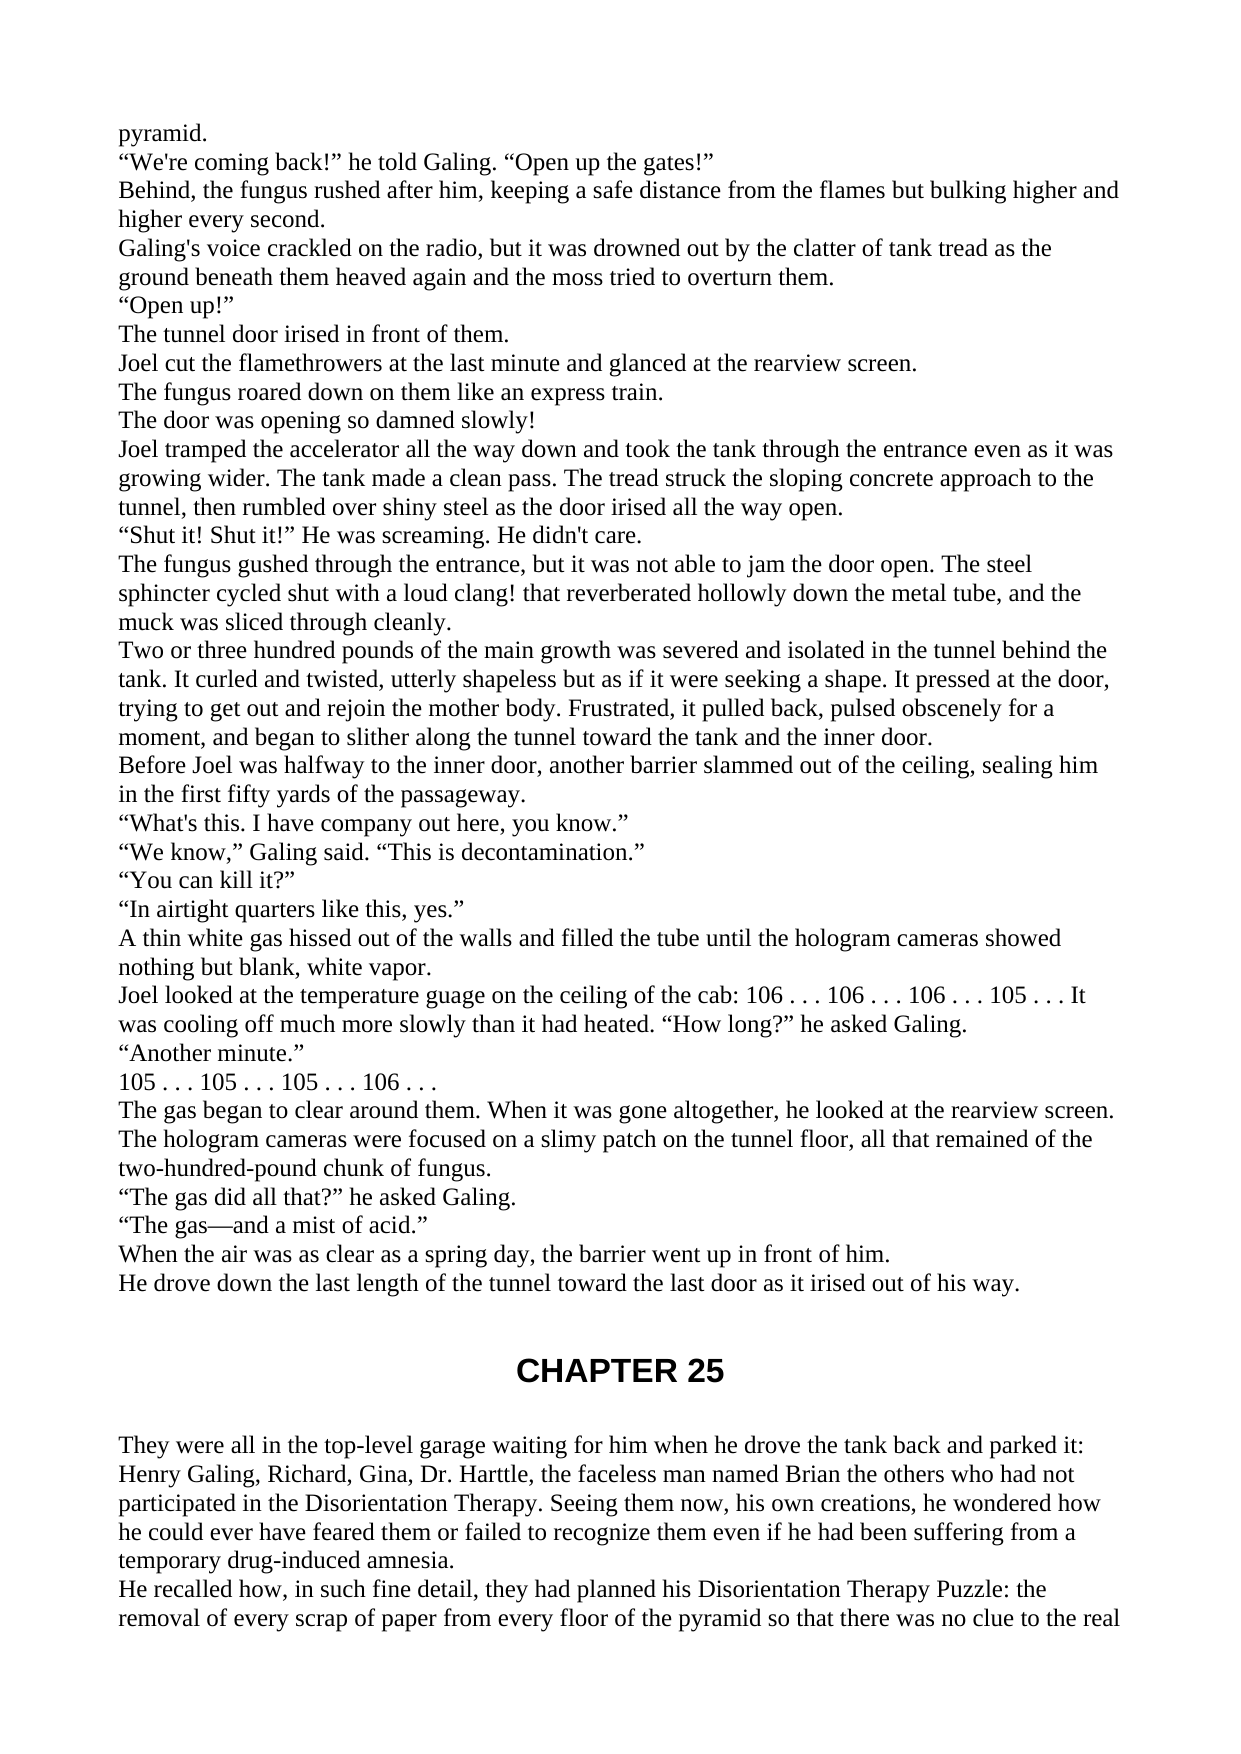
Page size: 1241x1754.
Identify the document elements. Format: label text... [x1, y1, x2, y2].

text Joel tramped the accelerator all the way down and took the tank through the entrance even as it was growing wider. The tank made a clean pass. The tread struck the sloping concrete approach to the tunnel, then rumbled over shiny steel as the door irised all the way open. [118, 434, 1122, 521]
text “The gas did all that?” he asked Galing. [118, 1182, 1122, 1211]
text Before Joel was halfway to the inner door, another barrier slammed out of the ceiling, sealing him in the first fifty yards of the passageway. [118, 751, 1122, 808]
text They were all in the top-level garage waiting for him when he drove the tank back and parked it: Henry Galing, Richard, Gina, Dr. Harttle, the faceless man named Brian the others who had not participated in the Disorientation Therapy. Seeing them now, his own creations, he wondered how he could ever have feared them or failed to recognize them even if he had been suffering from a temporary drug-induced amnesia. [118, 1431, 1122, 1574]
text The door was opening so damned slowly! [118, 406, 1122, 434]
text pyramid. [118, 118, 1122, 147]
text He drove down the last length of the tunnel toward the last door as it irised out of his way. [118, 1268, 1122, 1297]
text Galing's voice crackled on the radio, but it was drowned out by the clatter of tank tread as the ground beneath them heaved again and the moss tried to overturn them. [118, 233, 1122, 291]
text “Another minute.” [118, 1038, 1122, 1067]
text The gas began to clear around them. When it was gone altogether, he looked at the rearview screen. The hologram cameras were focused on a slimy patch on the tunnel floor, all that remained of the two-hundred-pound chunk of fungus. [118, 1096, 1122, 1182]
text Joel looked at the temperature guage on the ceiling of the cab: 106 . . . 106 . . . 106 . . . 105 . . . It was cooling off much more slowly than it had heated. “How long?” he asked Galing. [118, 981, 1122, 1038]
subtitle CHAPTER 25 [118, 1351, 1122, 1389]
text He recalled how, in such fine detail, they had planned his Disorientation Therapy Puzzle: the removal of every scrap of paper from every floor of the pyramid so that there was no clue to the real [118, 1574, 1122, 1632]
text A thin white gas hissed out of the walls and filled the tube until the hologram cameras showed nothing but blank, white vapor. [118, 923, 1122, 981]
text Two or three hundred pounds of the main growth was severed and isolated in the tunnel behind the tank. It curled and twisted, utterly shapeless but as if it were seeking a shape. It pressed at the door, trying to get out and rejoin the mother body. Frustrated, it pulled back, pulsed obscenely for a moment, and began to slither along the tunnel toward the tank and the inner door. [118, 636, 1122, 751]
text “We know,” Galing said. “This is decontamination.” [118, 837, 1122, 866]
text Behind, the fungus rushed after him, keeping a safe distance from the flames but bulking higher and higher every second. [118, 176, 1122, 233]
text Joel cut the flamethrowers at the last minute and glanced at the rearview screen. [118, 348, 1122, 377]
text “What's this. I have company out here, you know.” [118, 808, 1122, 837]
text “In airtight quarters like this, yes.” [118, 894, 1122, 923]
text “Open up!” [118, 291, 1122, 319]
text The fungus roared down on them like an express train. [118, 377, 1122, 406]
text 105 . . . 105 . . . 105 . . . 106 . . . [118, 1067, 1122, 1096]
text “We're coming back!” he told Galing. “Open up the gates!” [118, 147, 1122, 176]
text When the air was as clear as a spring day, the barrier went up in front of him. [118, 1239, 1122, 1268]
text The tunnel door irised in front of them. [118, 319, 1122, 348]
text “Shut it! Shut it!” He was screaming. He didn't care. [118, 521, 1122, 549]
text “The gas—and a mist of acid.” [118, 1211, 1122, 1239]
text The fungus gushed through the entrance, but it was not able to jam the door open. The steel sphincter cycled shut with a loud clang! that reverberated hollowly down the metal tube, and the muck was sliced through cleanly. [118, 549, 1122, 636]
text “You can kill it?” [118, 866, 1122, 894]
